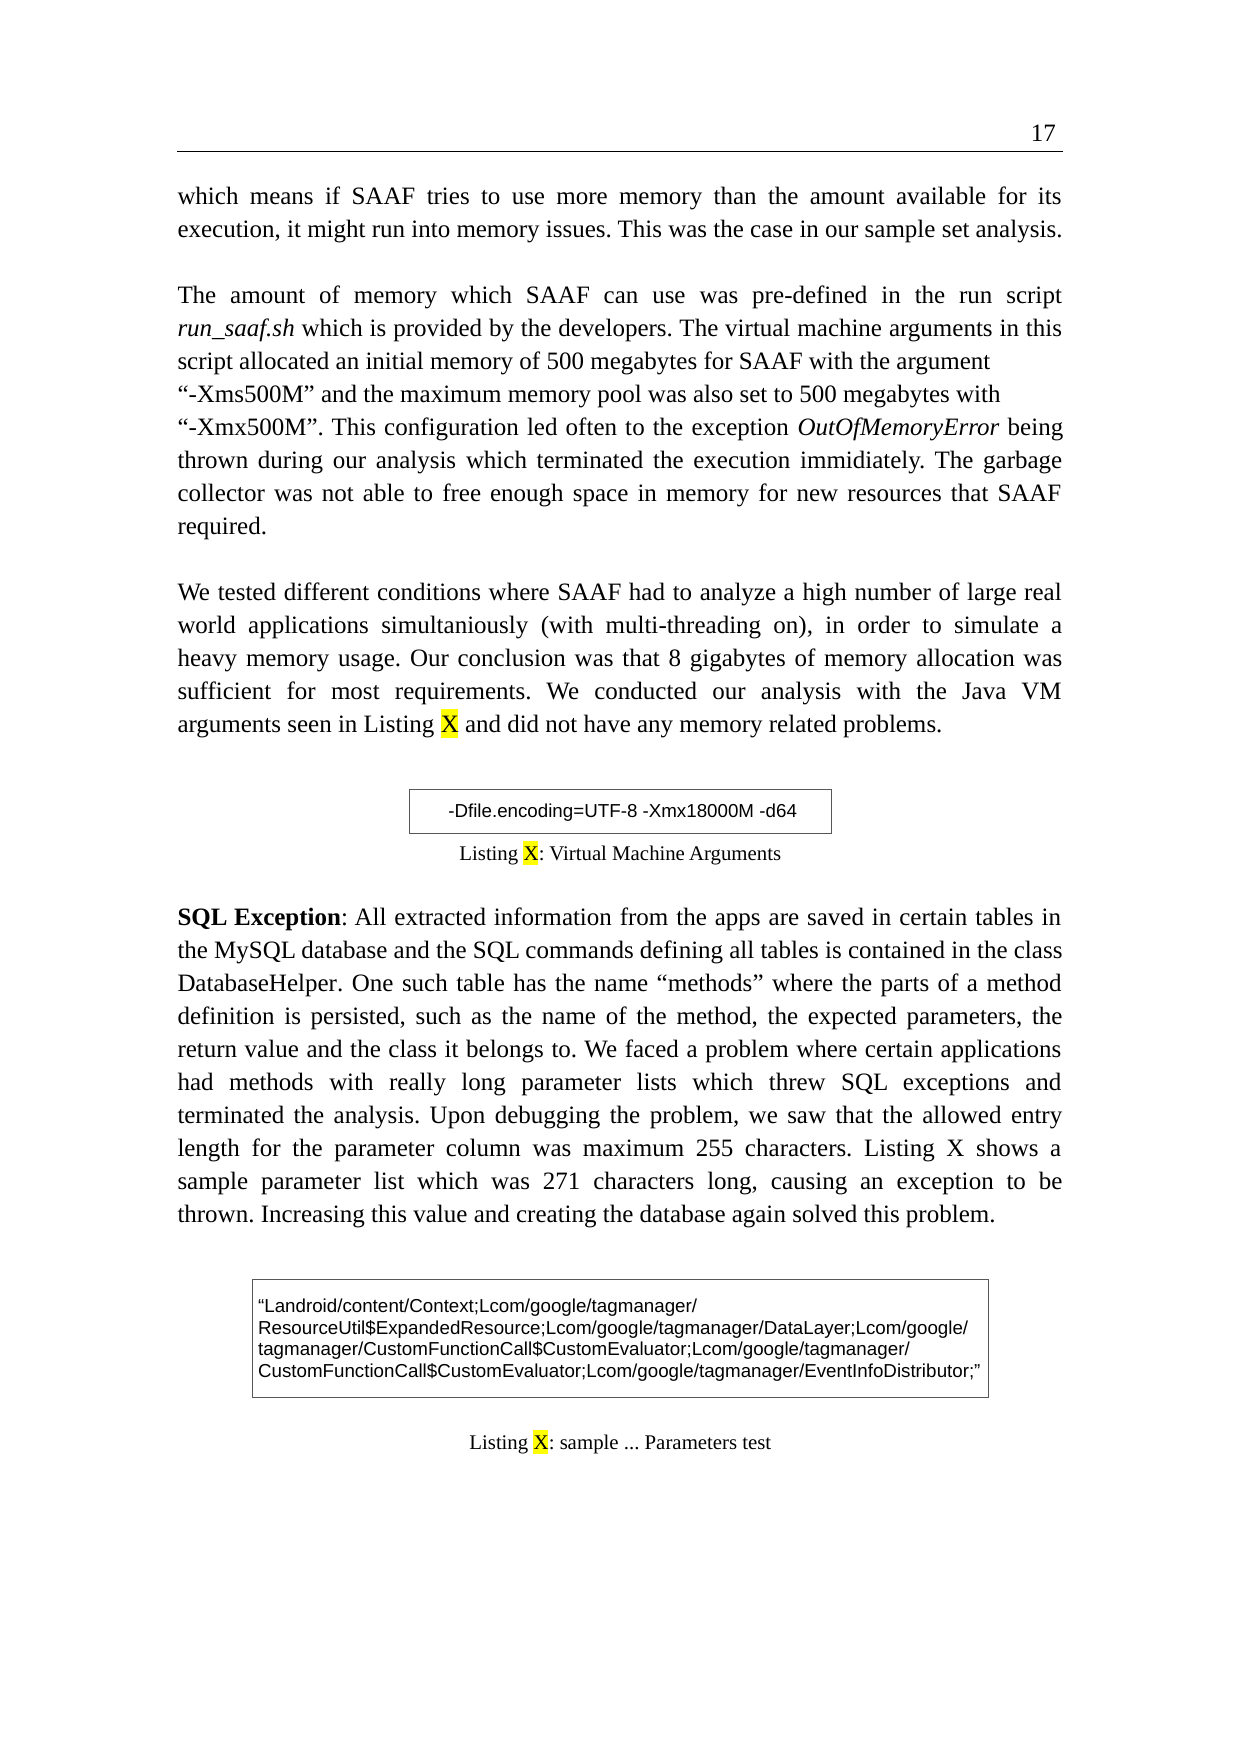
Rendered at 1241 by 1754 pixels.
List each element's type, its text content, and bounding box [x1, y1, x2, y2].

text which means if SAAF tries to use more memory than the amount available for its execution, it might run into memory issues. This was the case in our sample set analysis. [177, 181, 1063, 243]
text SQL Exception: All extracted information from the apps are saved in certain tables in the MySQL database and the SQL commands defining all tables is contained in the class DatabaseHelper. One such table has the name “methods” where the parts of a method definition is persisted, such as the name of the method, the expected parameters, the return value and the class it belongs to. We faced a problem where certain applications had methods with really long parameter lists which threw SQL exceptions and terminated the analysis. Upon debugging the problem, we saw that the allowed entry length for the parameter column was maximum 255 characters. Listing X shows a sample parameter list which was 271 characters long, causing an exception to be thrown. Increasing this value and creating the database again solved this problem. [177, 902, 1063, 1228]
text We tested different conditions where SAAF had to analyze a high number of large real world applications simultaniously (with multi-threading on), in order to simulate a heavy memory usage. Our conclusion was that 8 gigabytes of memory allocation was sufficient for most requirements. We conducted our analysis with the Java VM arguments seen in Listing X and did not have any memory related problems. [177, 577, 1063, 738]
text The amount of memory which SAAF can use was pre-defined in the run script run_saaf.sh which is provided by the developers. The virtual machine arguments in this script allocated an initial memory of 500 megabytes for SAAF with the argument [177, 280, 1063, 375]
text “-Xms500M” and the maximum memory pool was also set to 500 megabytes with [177, 379, 1063, 408]
text “-Xmx500M”. This configuration led often to the exception OutOfMemoryError being thrown during our analysis which terminated the execution immidiately. The garbage collector was not able to free enough space in memory for new resources that SAAF required. [177, 412, 1063, 540]
text Listing X: sample ... Parameters test [177, 1430, 1063, 1454]
text Listing X: Virtual Machine Arguments [177, 841, 1063, 865]
